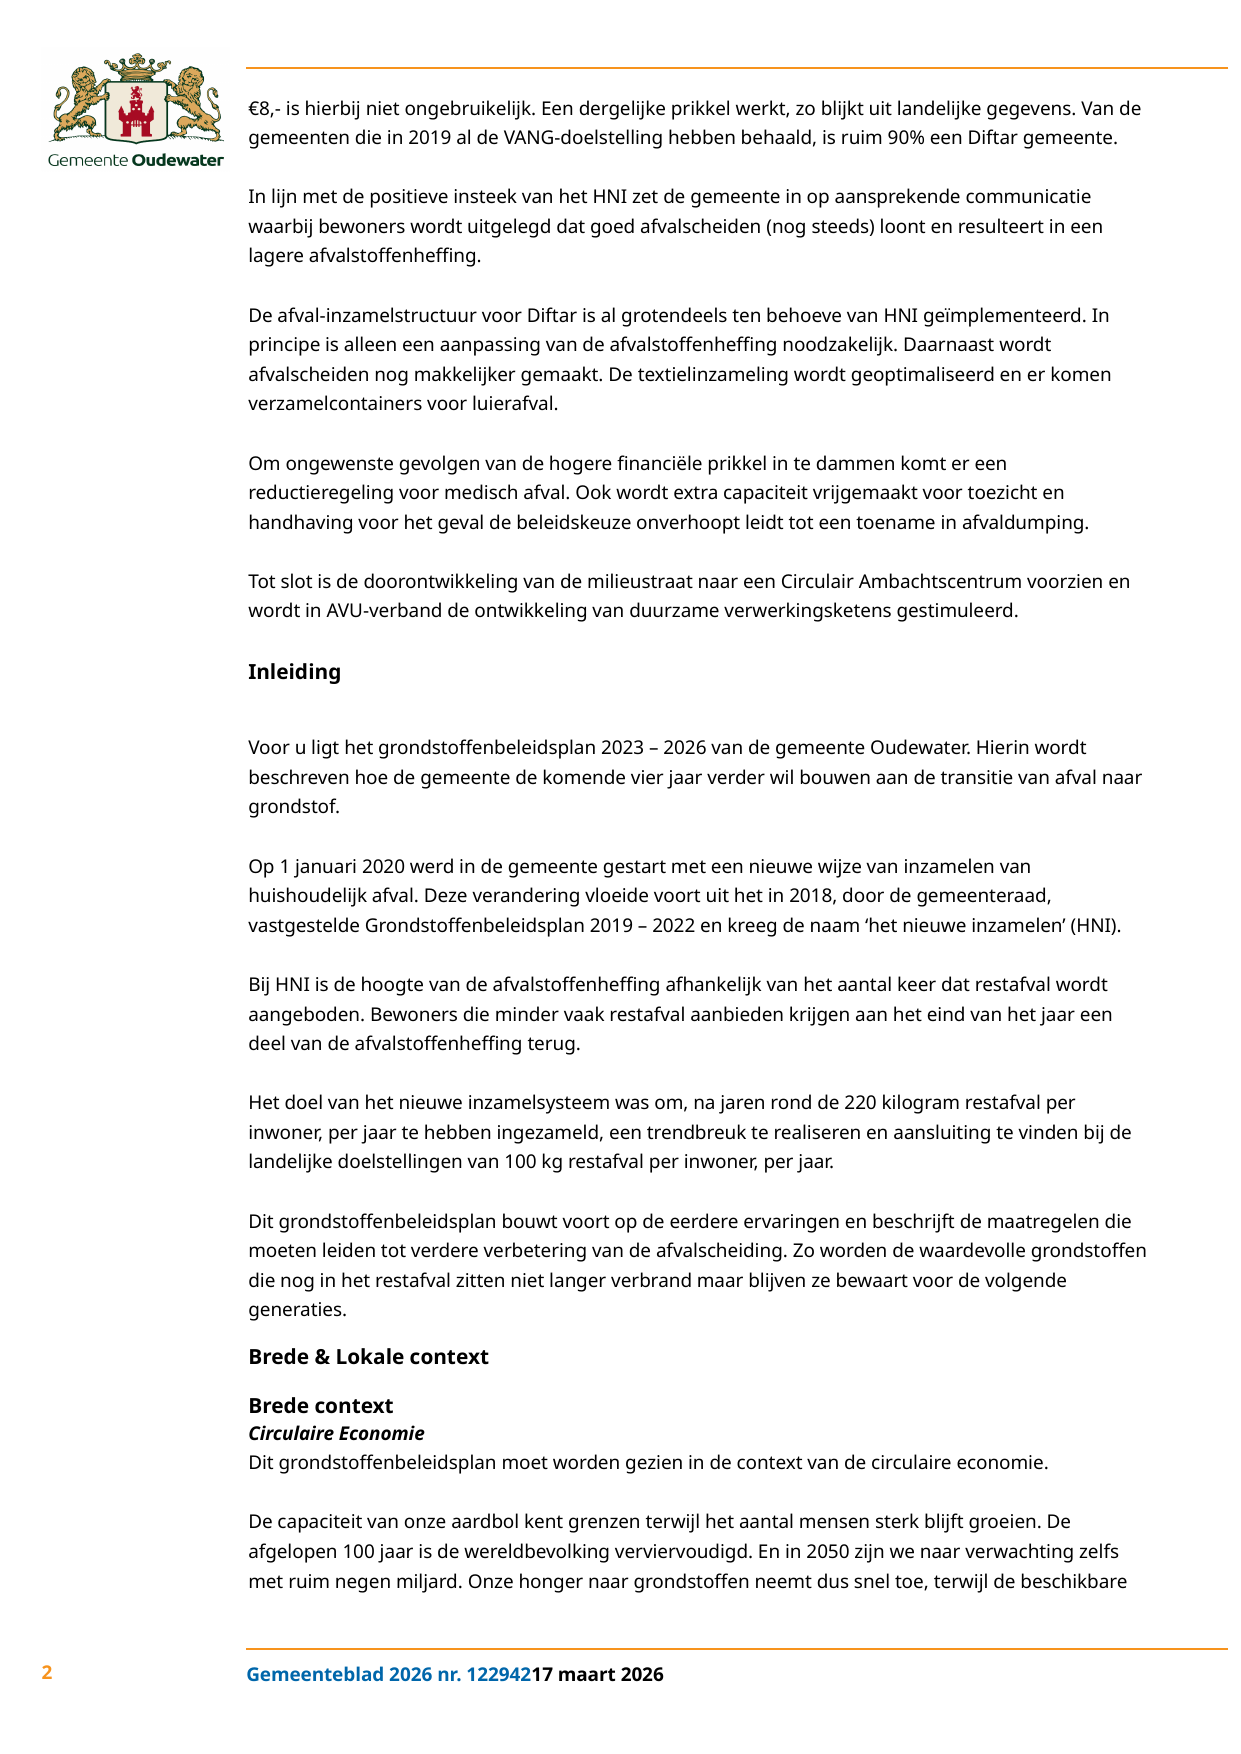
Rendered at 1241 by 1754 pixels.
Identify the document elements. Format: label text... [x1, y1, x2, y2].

text Bij HNI is de hoogte van de afvalstoffenheffing afhankelijk van het aantal keer dat restafval wordt aangeboden. Bewoners die minder vaak restafval aanbieden krijgen aan het eind van het jaar een deel van de afvalstoffenheffing terug. [248, 971, 1152, 1056]
picture [41, 47, 231, 172]
text Voor u ligt het grondstoffenbeleidsplan 2023 – 2026 van de gemeente Oudewater. Hierin wordt beschreven hoe de gemeente de komende vier jaar verder wil bouwen aan de transitie van afval naar grondstof. [248, 734, 1152, 819]
text Op 1 januari 2020 werd in de gemeente gestart met een nieuwe wijze van inzamelen van huishoudelijk afval. Deze verandering vloeide voort uit het in 2018, door de gemeenteraad, vastgestelde Grondstoffenbeleidsplan 2019 – 2022 en kreeg de naam ‘het nieuwe inzamelen’ (HNI). [248, 853, 1152, 938]
text Dit grondstoffenbeleidsplan bouwt voort op de eerdere ervaringen en beschrijft de maatregelen die moeten leiden tot verdere verbetering van de afvalscheiding. Zo worden de waardevolle grondstoffen die nog in het restafval zitten niet langer verbrand maar blijven ze bewaart voor de volgende generaties. [248, 1208, 1152, 1322]
text Brede context [248, 1392, 1152, 1420]
text In lijn met de positieve insteek van het HNI zet de gemeente in op aansprekende communicatie waarbij bewoners wordt uitgelegd dat goed afvalscheiden (nog steeds) loont en resulteert in een lagere afvalstoffenheffing. [248, 183, 1152, 268]
text Dit grondstoffenbeleidsplan moet worden gezien in de context van de circulaire economie. [248, 1449, 1152, 1475]
text Om ongewenste gevolgen van de hogere financiële prikkel in te dammen komt er een reductieregeling voor medisch afval. Ook wordt extra capaciteit vrijgemaakt voor toezicht en handhaving voor het geval de beleidskeuze onverhoopt leidt tot een toename in afvaldumping. [248, 450, 1152, 535]
text Tot slot is de doorontwikkeling van de milieustraat naar een Circulair Ambachtscentrum voorzien en wordt in AVU-verband de ontwikkeling van duurzame verwerkingsketens gestimuleerd. [248, 568, 1152, 623]
text Inleiding [248, 657, 1152, 685]
text Brede & Lokale context [248, 1342, 1152, 1371]
text De capaciteit van onze aardbol kent grenzen terwijl het aantal mensen sterk blijft groeien. De afgelopen 100 jaar is de wereldbevolking verviervoudigd. En in 2050 zijn we naar verwachting zelfs met ruim negen miljard. Onze honger naar grondstoffen neemt dus snel toe, terwijl de beschikbare [248, 1509, 1152, 1594]
text De afval-inzamelstructuur voor Diftar is al grotendeels ten behoeve van HNI geïmplementeerd. In principe is alleen een aanpassing van de afvalstoffenheffing noodzakelijk. Daarnaast wordt afvalscheiden nog makkelijker gemaakt. De textielinzameling wordt geoptimaliseerd en er komen verzamelcontainers voor luierafval. [248, 302, 1152, 416]
text Circulaire Economie [248, 1420, 1152, 1446]
text €8,- is hierbij niet ongebruikelijk. Een dergelijke prikkel werkt, zo blijkt uit landelijke gegevens. Van de gemeenten die in 2019 al de VANG-doelstelling hebben behaald, is ruim 90% een Diftar gemeente. [248, 95, 1152, 150]
text Het doel van het nieuwe inzamelsysteem was om, na jaren rond de 220 kilogram restafval per inwoner, per jaar te hebben ingezameld, een trendbreuk te realiseren en aansluiting te vinden bij de landelijke doelstellingen van 100 kg restafval per inwoner, per jaar. [248, 1089, 1152, 1174]
